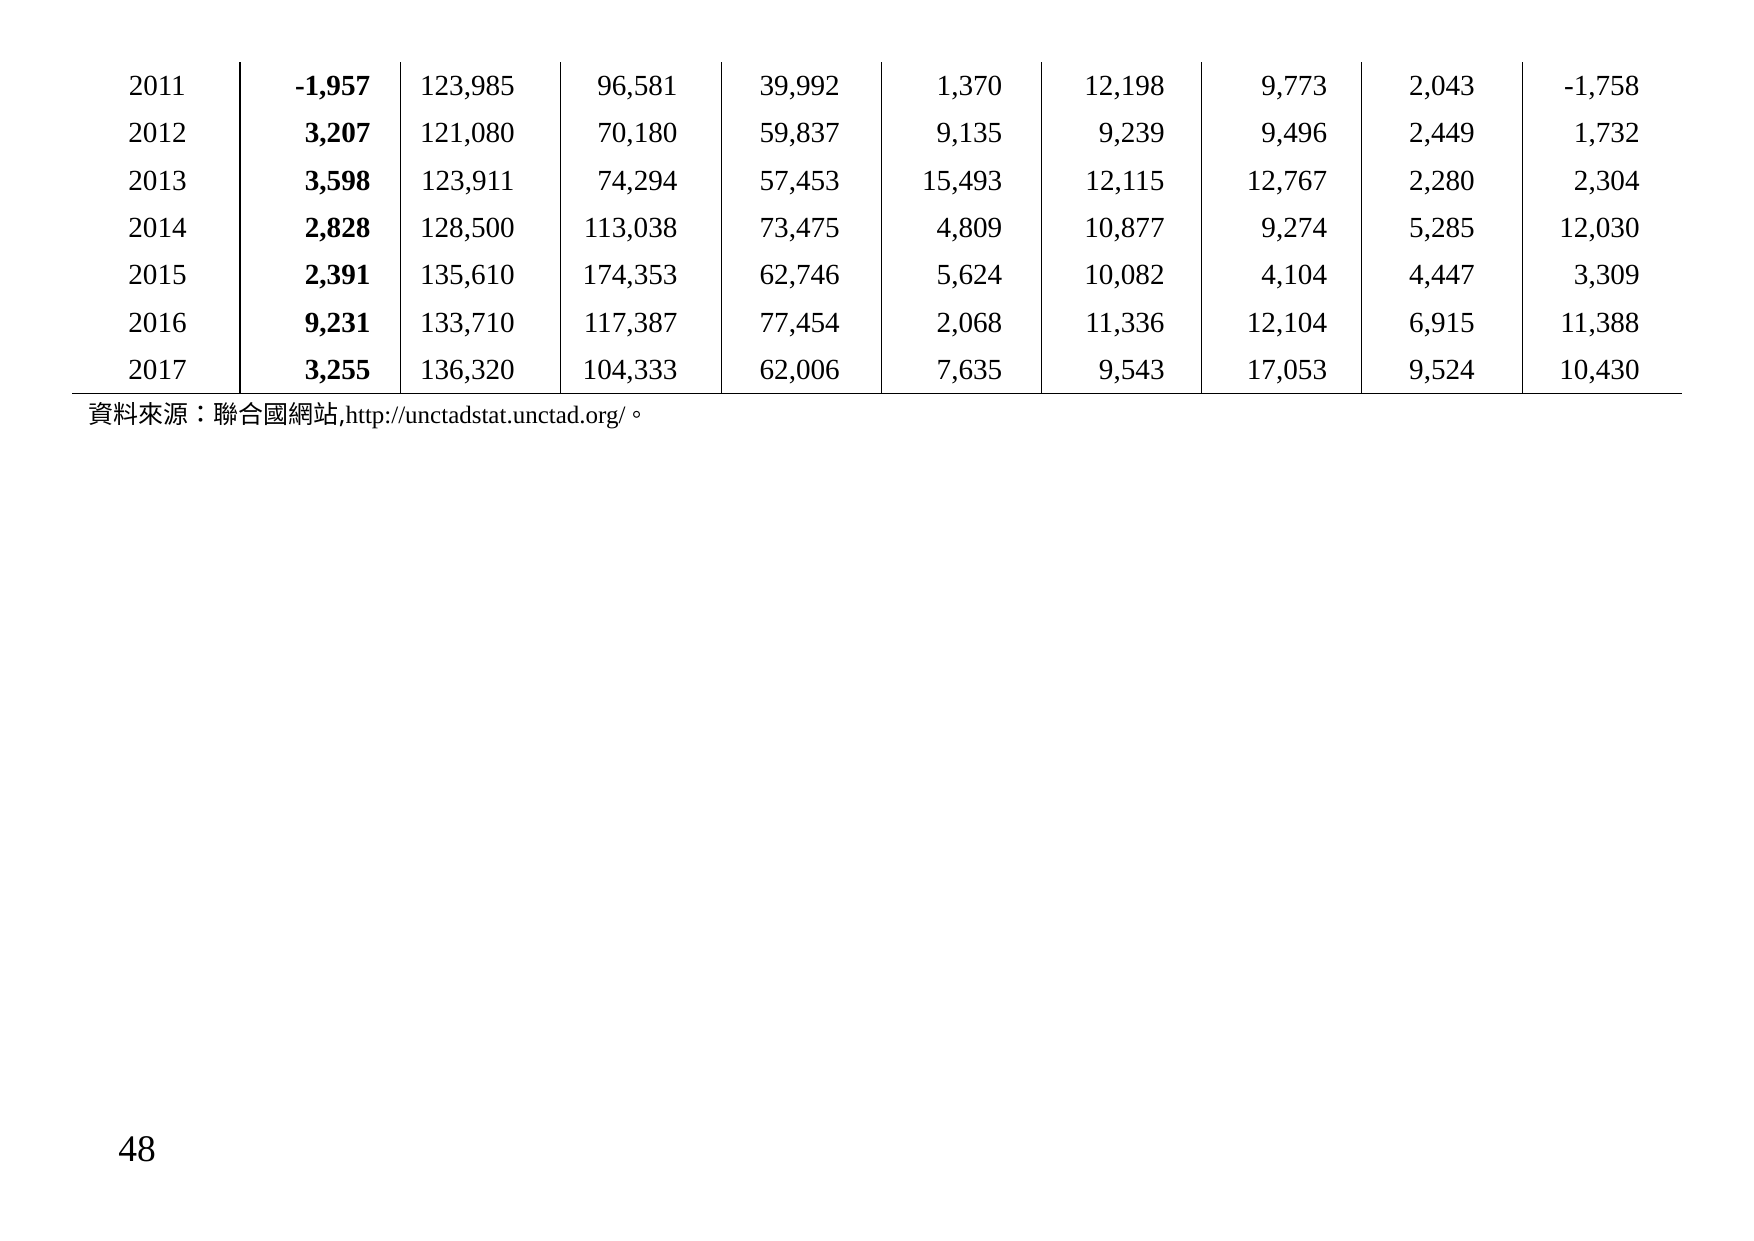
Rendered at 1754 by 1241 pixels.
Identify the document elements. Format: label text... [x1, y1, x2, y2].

table_cell 9,135 [882, 109, 1041, 157]
table_cell 2014 [72, 204, 239, 251]
table_cell 62,746 [722, 251, 881, 298]
table_cell 9,543 [1042, 346, 1201, 393]
table_cell 2,304 [1523, 157, 1682, 204]
table_cell 133,710 [401, 299, 560, 346]
table_cell 12,030 [1523, 204, 1682, 251]
table_cell 70,180 [561, 109, 721, 157]
table_cell 9,773 [1202, 62, 1361, 109]
table_cell -1,758 [1523, 62, 1682, 109]
table_cell 9,239 [1042, 109, 1201, 157]
table_cell 12,115 [1042, 157, 1201, 204]
table_cell 123,985 [401, 62, 560, 109]
table_cell 4,447 [1362, 251, 1522, 298]
table_cell 62,006 [722, 346, 881, 393]
table_cell 2,449 [1362, 109, 1522, 157]
table_cell 2016 [72, 299, 239, 346]
table_cell 9,524 [1362, 346, 1522, 393]
table_cell 5,285 [1362, 204, 1522, 251]
table_cell 3,309 [1523, 251, 1682, 298]
table_cell 12,104 [1202, 299, 1361, 346]
table_cell 11,336 [1042, 299, 1201, 346]
table_cell 7,635 [882, 346, 1041, 393]
table_cell 57,453 [722, 157, 881, 204]
table_cell 1,370 [882, 62, 1041, 109]
table_cell 11,388 [1523, 299, 1682, 346]
table_cell 12,767 [1202, 157, 1361, 204]
table_cell -1,957 [241, 62, 400, 109]
table_cell 9,274 [1202, 204, 1361, 251]
table_cell 1,732 [1523, 109, 1682, 157]
table_cell 3,598 [241, 157, 400, 204]
table_cell 136,320 [401, 346, 560, 393]
table_cell 9,231 [241, 299, 400, 346]
table_cell 17,053 [1202, 346, 1361, 393]
table_cell 174,353 [561, 251, 721, 298]
table_cell 15,493 [882, 157, 1041, 204]
table_cell 6,915 [1362, 299, 1522, 346]
table_cell 2,280 [1362, 157, 1522, 204]
table_cell 3,207 [241, 109, 400, 157]
table_cell 10,082 [1042, 251, 1201, 298]
table_cell 74,294 [561, 157, 721, 204]
table_cell 12,198 [1042, 62, 1201, 109]
table_cell 121,080 [401, 109, 560, 157]
table_cell 39,992 [722, 62, 881, 109]
table_cell 135,610 [401, 251, 560, 298]
table_cell 2013 [72, 157, 239, 204]
table_cell 77,454 [722, 299, 881, 346]
table_cell 4,809 [882, 204, 1041, 251]
text 資料來源：聯合國網站,http://unctadstat.unctad.org/。 [89, 394, 1636, 432]
table_cell 2,068 [882, 299, 1041, 346]
table_cell 117,387 [561, 299, 721, 346]
table_cell 3,255 [241, 346, 400, 393]
table_cell 2,391 [241, 251, 400, 298]
table_cell 2,043 [1362, 62, 1522, 109]
table_cell 2015 [72, 251, 239, 298]
table_cell 2,828 [241, 204, 400, 251]
table_cell 73,475 [722, 204, 881, 251]
table_cell 10,877 [1042, 204, 1201, 251]
table_cell 59,837 [722, 109, 881, 157]
table_cell 5,624 [882, 251, 1041, 298]
table_cell 2011 [72, 62, 239, 109]
table_cell 128,500 [401, 204, 560, 251]
table_cell 104,333 [561, 346, 721, 393]
table_cell 96,581 [561, 62, 721, 109]
table_cell 9,496 [1202, 109, 1361, 157]
table_cell 10,430 [1523, 346, 1682, 393]
table_cell 4,104 [1202, 251, 1361, 298]
table_cell 123,911 [401, 157, 560, 204]
table_cell 2012 [72, 109, 239, 157]
table_cell 2017 [72, 346, 239, 393]
table_cell 113,038 [561, 204, 721, 251]
